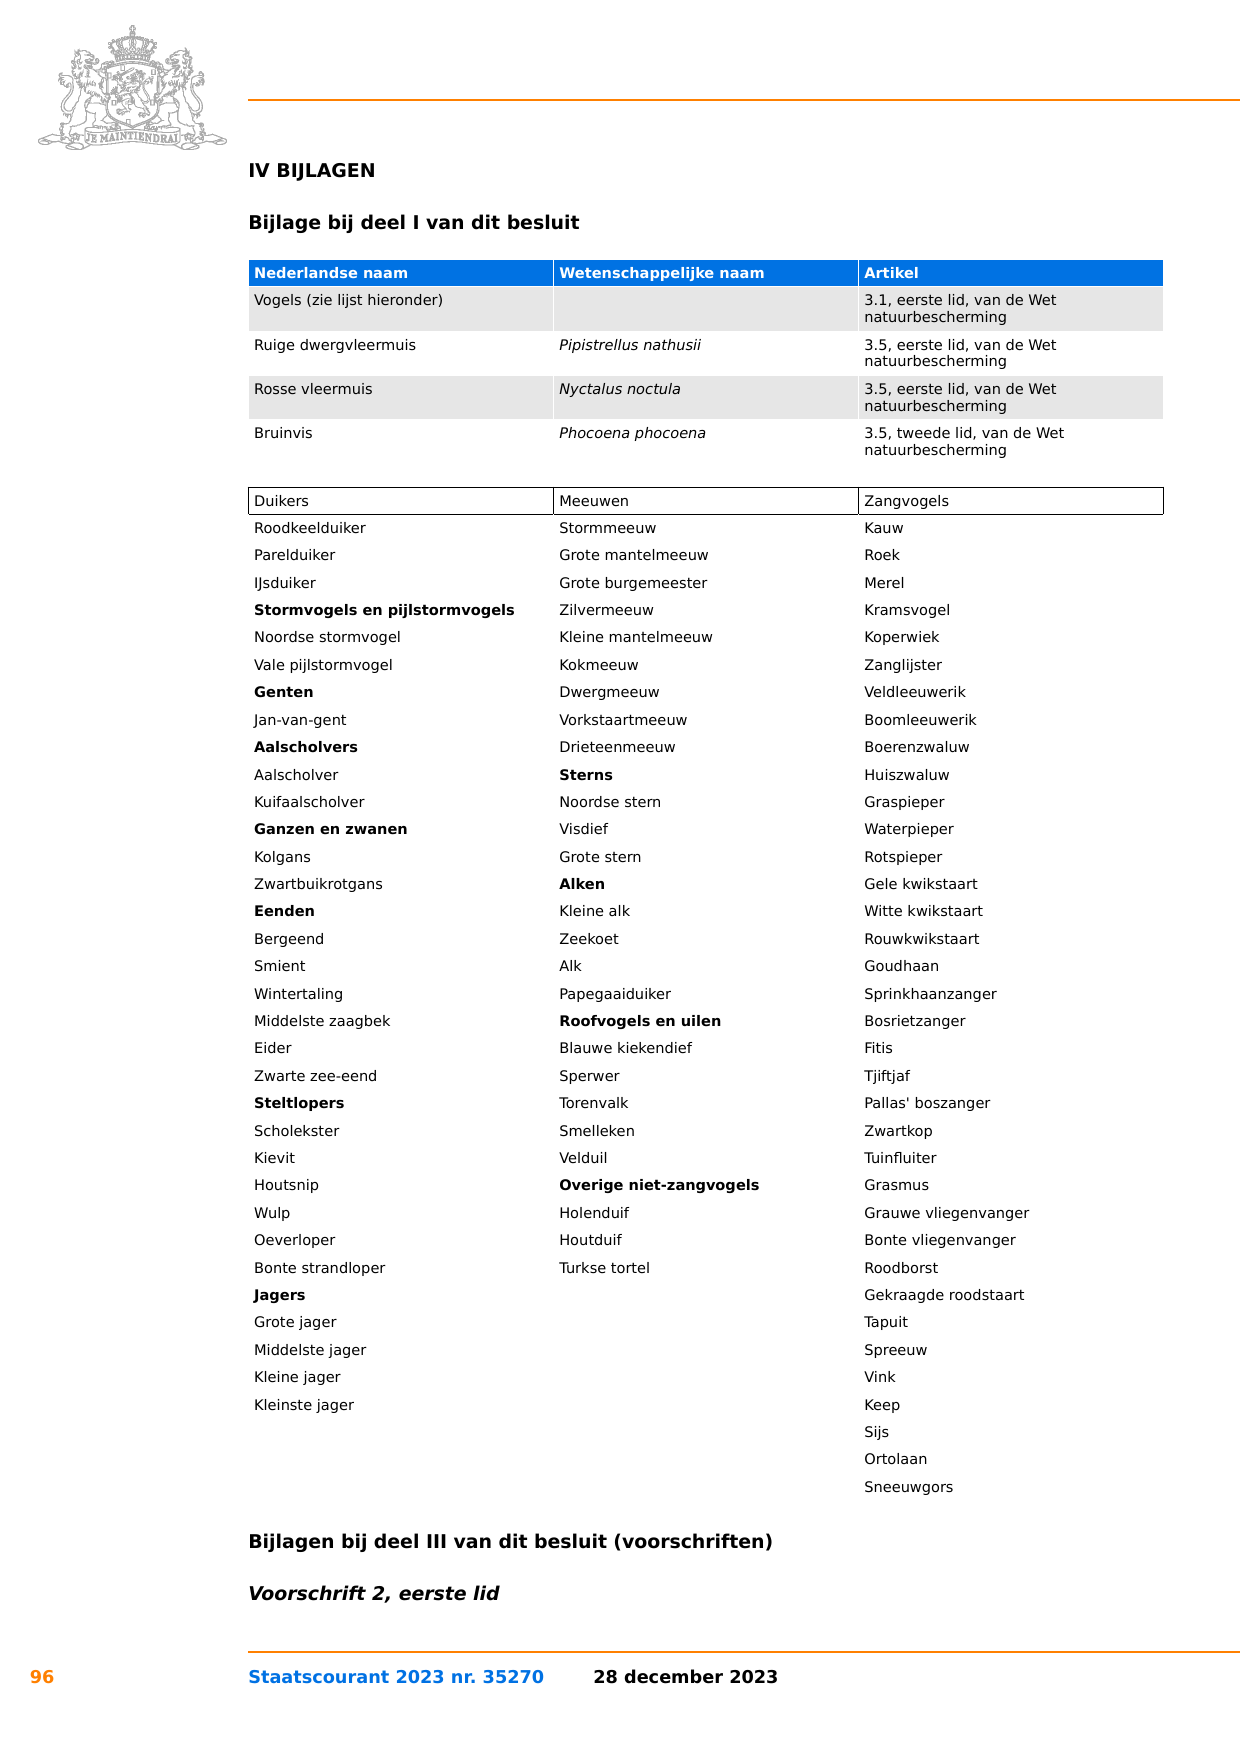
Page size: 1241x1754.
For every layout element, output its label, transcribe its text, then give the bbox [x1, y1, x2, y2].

table_cell Pallas' boszanger [859, 1090, 1163, 1117]
table_cell Tuinfluiter [859, 1145, 1163, 1172]
table_cell Rotspieper [859, 844, 1163, 870]
table_cell Fitis [859, 1036, 1163, 1062]
table_cell Alken [554, 871, 858, 898]
table_cell Wulp [249, 1200, 553, 1226]
table_cell Veldleeuwerik [859, 680, 1163, 706]
table_cell Noordse stern [554, 789, 858, 815]
table_cell Jagers [249, 1282, 553, 1308]
table_cell Zwartkop [859, 1118, 1163, 1144]
table_header Wetenschappelijke naam [554, 260, 858, 286]
table_cell Boomleeuwerik [859, 707, 1163, 733]
table_cell Oeverloper [249, 1228, 553, 1254]
table_cell [554, 287, 858, 331]
table_cell Houtduif [554, 1228, 858, 1254]
table_cell Vogels (zie lijst hieronder) [249, 287, 553, 331]
table_header Meeuwen [554, 488, 858, 514]
table_cell Gekraagde roodstaart [859, 1282, 1163, 1308]
table_cell Roek [859, 543, 1163, 569]
table_cell Aalscholver [249, 762, 553, 788]
table_cell Kolgans [249, 844, 553, 870]
table_cell Spreeuw [859, 1337, 1163, 1363]
table_cell Kokmeeuw [554, 652, 858, 678]
table_cell Koperwiek [859, 625, 1163, 651]
table_cell Sterns [554, 762, 858, 788]
table_cell Kuifaalscholver [249, 789, 553, 815]
table_cell Parelduiker [249, 543, 553, 569]
table_cell IJsduiker [249, 570, 553, 596]
table_cell Sprinkhaanzanger [859, 981, 1163, 1007]
table_cell Eenden [249, 899, 553, 925]
table_cell Turkse tortel [554, 1255, 858, 1281]
table_cell Merel [859, 570, 1163, 596]
table_cell Zanglijster [859, 652, 1163, 678]
table_cell Zwartbuikrotgans [249, 871, 553, 898]
table_cell Bruinvis [249, 420, 553, 464]
table_cell [554, 1337, 858, 1363]
table_cell Middelste jager [249, 1337, 553, 1363]
table_cell Rouwkwikstaart [859, 926, 1163, 952]
table_cell Tjiftjaf [859, 1063, 1163, 1089]
table_cell Zilvermeeuw [554, 597, 858, 624]
table_cell Ganzen en zwanen [249, 816, 553, 843]
table_cell Smelleken [554, 1118, 858, 1144]
table_cell [249, 1474, 553, 1500]
table_cell [554, 1447, 858, 1473]
table_cell Steltlopers [249, 1090, 553, 1117]
table_header Artikel [859, 260, 1163, 286]
table_cell Eider [249, 1036, 553, 1062]
table_cell Bosrietzanger [859, 1008, 1163, 1034]
table_cell Pipistrellus nathusii [554, 332, 858, 375]
table_cell Sneeuwgors [859, 1474, 1163, 1500]
table_cell [249, 1447, 553, 1473]
subtitle Bijlage bij deel I van dit besluit [248, 212, 1163, 234]
table_cell Smient [249, 954, 553, 980]
table_cell Vink [859, 1364, 1163, 1391]
table_cell Goudhaan [859, 954, 1163, 980]
table_cell Genten [249, 680, 553, 706]
table_cell Aalscholvers [249, 734, 553, 761]
table_cell [249, 1419, 553, 1446]
table_cell Keep [859, 1392, 1163, 1418]
table_cell [554, 1364, 858, 1391]
table_cell Waterpieper [859, 816, 1163, 843]
table_cell 3.1, eerste lid, van de Wet natuurbescherming [859, 287, 1163, 331]
table_cell Kleinste jager [249, 1392, 553, 1418]
table_cell Grasmus [859, 1173, 1163, 1199]
table_cell Torenvalk [554, 1090, 858, 1117]
table_cell Nyctalus noctula [554, 376, 858, 419]
table_cell Visdief [554, 816, 858, 843]
table_cell Roodborst [859, 1255, 1163, 1281]
table_cell Kramsvogel [859, 597, 1163, 624]
table_cell [554, 1419, 858, 1446]
table_cell Graspieper [859, 789, 1163, 815]
table_cell 3.5, eerste lid, van de Wet natuurbescherming [859, 332, 1163, 375]
subtitle Bijlagen bij deel III van dit besluit (voorschriften) [248, 1531, 1163, 1553]
table_cell Sperwer [554, 1063, 858, 1089]
table_cell Middelste zaagbek [249, 1008, 553, 1034]
table_cell Kleine mantelmeeuw [554, 625, 858, 651]
table_cell [554, 1392, 858, 1418]
table_cell Kleine alk [554, 899, 858, 925]
table_cell Zwarte zee-eend [249, 1063, 553, 1089]
table_cell [554, 1310, 858, 1336]
table_cell Phocoena phocoena [554, 420, 858, 464]
table_cell Rosse vleermuis [249, 376, 553, 419]
table_cell Dwergmeeuw [554, 680, 858, 706]
table_cell Zeekoet [554, 926, 858, 952]
table_cell 3.5, eerste lid, van de Wet natuurbescherming [859, 376, 1163, 419]
table_cell Roofvogels en uilen [554, 1008, 858, 1034]
table_cell Stormmeeuw [554, 515, 858, 541]
table_cell Bonte strandloper [249, 1255, 553, 1281]
table_cell Grote mantelmeeuw [554, 543, 858, 569]
table_cell [554, 1474, 858, 1500]
table_cell Jan-van-gent [249, 707, 553, 733]
table_cell Grote jager [249, 1310, 553, 1336]
table_cell Velduil [554, 1145, 858, 1172]
table_cell Tapuit [859, 1310, 1163, 1336]
table_cell 3.5, tweede lid, van de Wet natuurbescherming [859, 420, 1163, 464]
table_cell Boerenzwaluw [859, 734, 1163, 761]
table_cell Scholekster [249, 1118, 553, 1144]
picture [38, 25, 227, 150]
table_cell Grote stern [554, 844, 858, 870]
subtitle IV BIJLAGEN [248, 160, 1163, 182]
table_cell Stormvogels en pijlstormvogels [249, 597, 553, 624]
table_header Zangvogels [859, 488, 1163, 514]
subtitle Voorschrift 2, eerste lid [248, 1583, 1163, 1605]
table_cell Papegaaiduiker [554, 981, 858, 1007]
table_cell Huiszwaluw [859, 762, 1163, 788]
table_cell Witte kwikstaart [859, 899, 1163, 925]
table_cell Roodkeelduiker [249, 515, 553, 541]
table_cell Sijs [859, 1419, 1163, 1446]
table_cell Vorkstaartmeeuw [554, 707, 858, 733]
table_cell Ruige dwergvleermuis [249, 332, 553, 375]
table_cell Kievit [249, 1145, 553, 1172]
table_cell Drieteenmeeuw [554, 734, 858, 761]
table_cell Vale pijlstormvogel [249, 652, 553, 678]
table_cell Blauwe kiekendief [554, 1036, 858, 1062]
table_cell [554, 1282, 858, 1308]
table_cell Kauw [859, 515, 1163, 541]
table_cell Houtsnip [249, 1173, 553, 1199]
table_cell Alk [554, 954, 858, 980]
table_cell Gele kwikstaart [859, 871, 1163, 898]
table_cell Wintertaling [249, 981, 553, 1007]
table_cell Grauwe vliegenvanger [859, 1200, 1163, 1226]
table_cell Bonte vliegenvanger [859, 1228, 1163, 1254]
table_cell Ortolaan [859, 1447, 1163, 1473]
table_header Nederlandse naam [249, 260, 553, 286]
table_cell Overige niet-zangvogels [554, 1173, 858, 1199]
table_header Duikers [249, 488, 553, 514]
table_cell Grote burgemeester [554, 570, 858, 596]
table_cell Kleine jager [249, 1364, 553, 1391]
table_cell Noordse stormvogel [249, 625, 553, 651]
table_cell Holenduif [554, 1200, 858, 1226]
table_cell Bergeend [249, 926, 553, 952]
